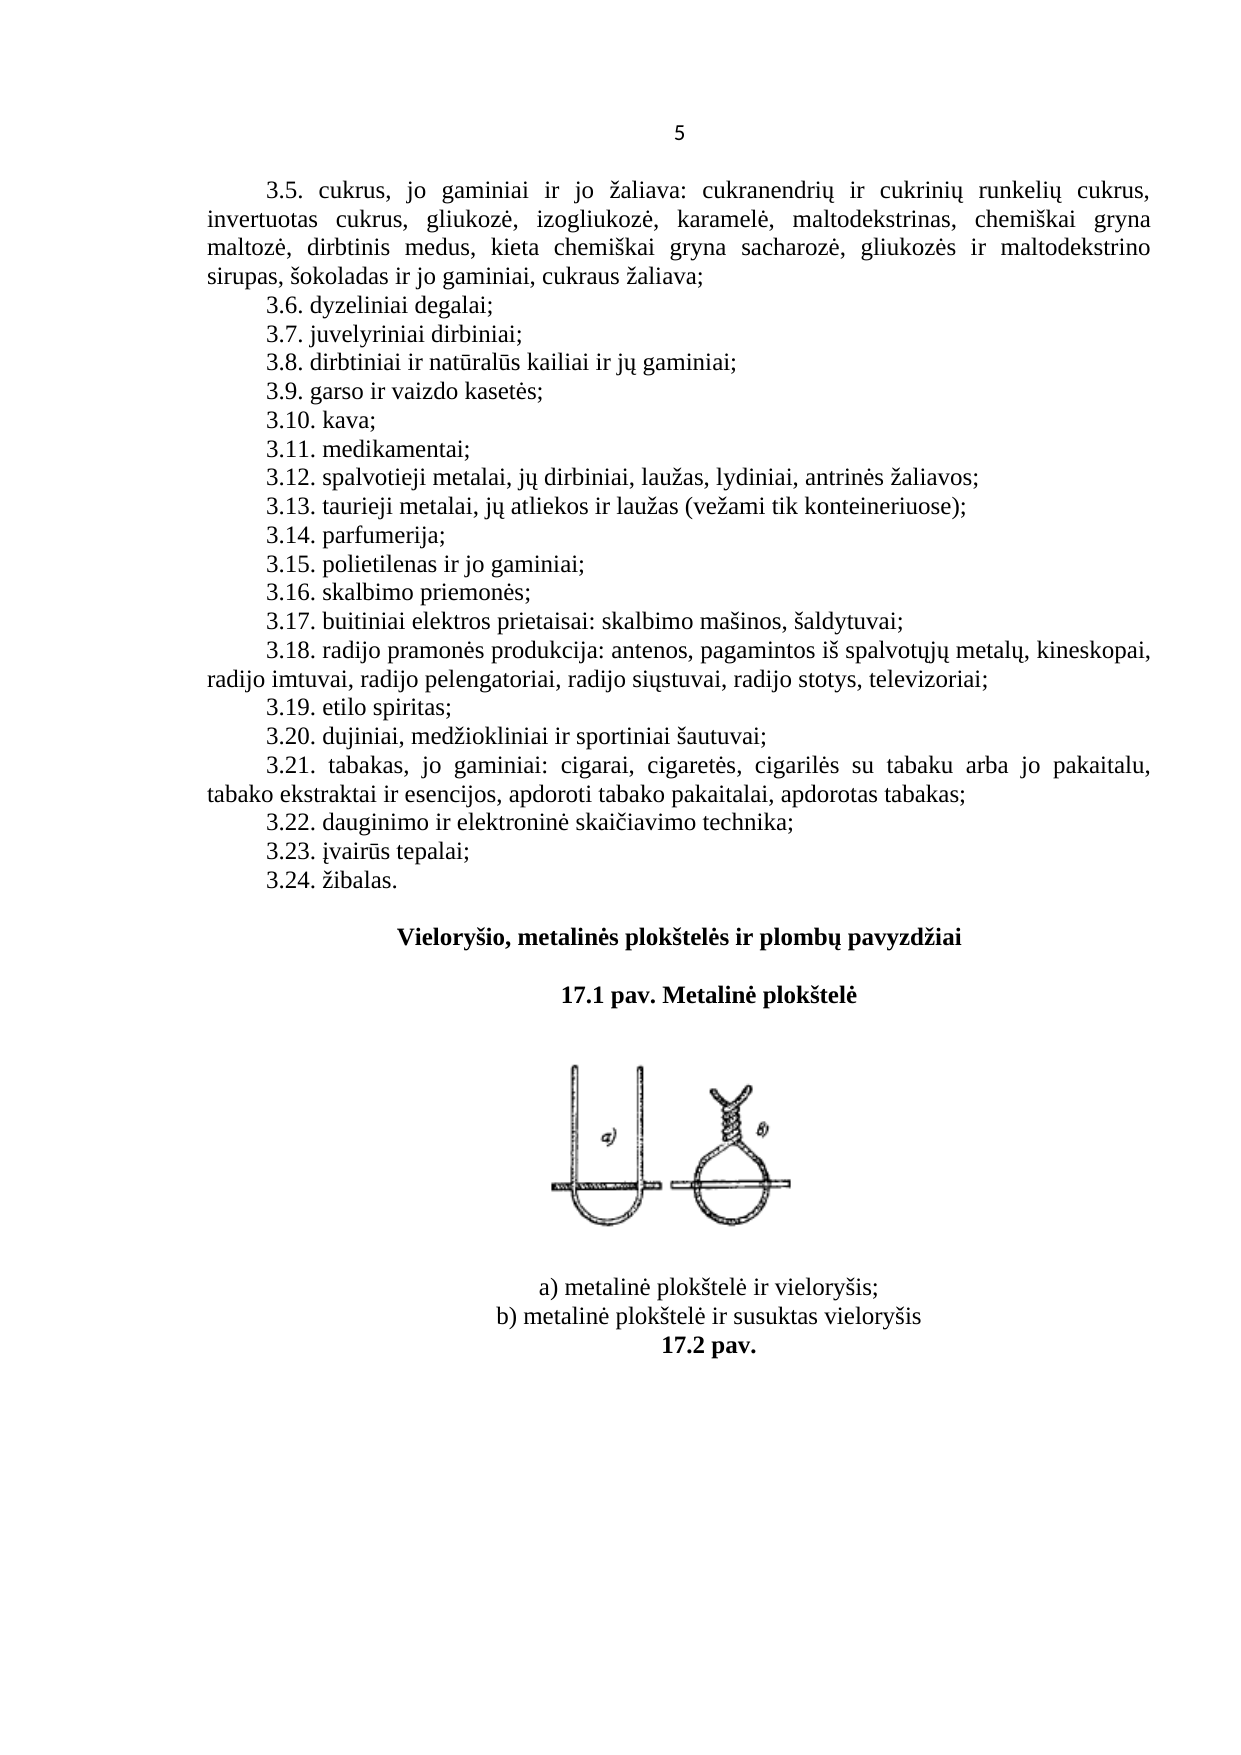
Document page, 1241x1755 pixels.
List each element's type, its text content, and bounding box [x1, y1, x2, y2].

text 3.10. kava; [207, 405, 1152, 434]
text 3.13. taurieji metalai, jų atliekos ir laužas (vežami tik konteineriuose); [207, 491, 1152, 520]
text a) metalinė plokštelė ir vieloryšis; [207, 1272, 1152, 1301]
text 3.21. tabakas, jo gaminiai: cigarai, cigaretės, cigarilės su tabaku arba jo pakaitalu, tabako ekstraktai ir esencijos, apdoroti tabako pakaitalai, apdorotas tabakas; [207, 750, 1152, 807]
text 3.9. garso ir vaizdo kasetės; [207, 376, 1152, 405]
text 3.16. skalbimo priemonės; [207, 577, 1152, 606]
text 3.8. dirbtiniai ir natūralūs kailiai ir jų gaminiai; [207, 347, 1152, 376]
text 3.22. dauginimo ir elektroninė skaičiavimo technika; [207, 807, 1152, 836]
text 3.15. polietilenas ir jo gaminiai; [207, 549, 1152, 577]
text 3.24. žibalas. [207, 865, 1152, 894]
text 3.11. medikamentai; [207, 434, 1152, 462]
text 3.17. buitiniai elektros prietaisai: skalbimo mašinos, šaldytuvai; [207, 606, 1152, 635]
text Vieloryšio, metalinės plokštelės ir plombų pavyzdžiai [207, 922, 1152, 951]
text 3.20. dujiniai, medžiokliniai ir sportiniai šautuvai; [207, 721, 1152, 750]
text 3.23. įvairūs tepalai; [207, 836, 1152, 865]
text 3.19. etilo spiritas; [207, 692, 1152, 721]
text 3.18. radijo pramonės produkcija: antenos, pagamintos iš spalvotųjų metalų, kineskopai, radijo imtuvai, radijo pelengatoriai, radijo siųstuvai, radijo stotys, televizoriai; [207, 635, 1152, 692]
text 3.14. parfumerija; [207, 520, 1152, 549]
text 3.5. cukrus, jo gaminiai ir jo žaliava: cukranendrių ir cukrinių runkelių cukrus, invertuotas cukrus, gliukozė, izogliukozė, karamelė, maltodekstrinas, chemiškai gryna maltozė, dirbtinis medus, kieta chemiškai gryna sacharozė, gliukozės ir maltodekstrino sirupas, šokoladas ir jo gaminiai, cukraus žaliava; [207, 175, 1152, 290]
text 17.2 pav. [207, 1330, 1152, 1359]
text 3.7. juvelyriniai dirbiniai; [207, 319, 1152, 347]
text b) metalinė plokštelė ir susuktas vieloryšis [207, 1301, 1152, 1330]
text 3.6. dyzeliniai degalai; [207, 290, 1152, 319]
text 17.1 pav. Metalinė plokštelė [207, 980, 1152, 1009]
text 3.12. spalvotieji metalai, jų dirbiniai, laužas, lydiniai, antrinės žaliavos; [207, 462, 1152, 491]
